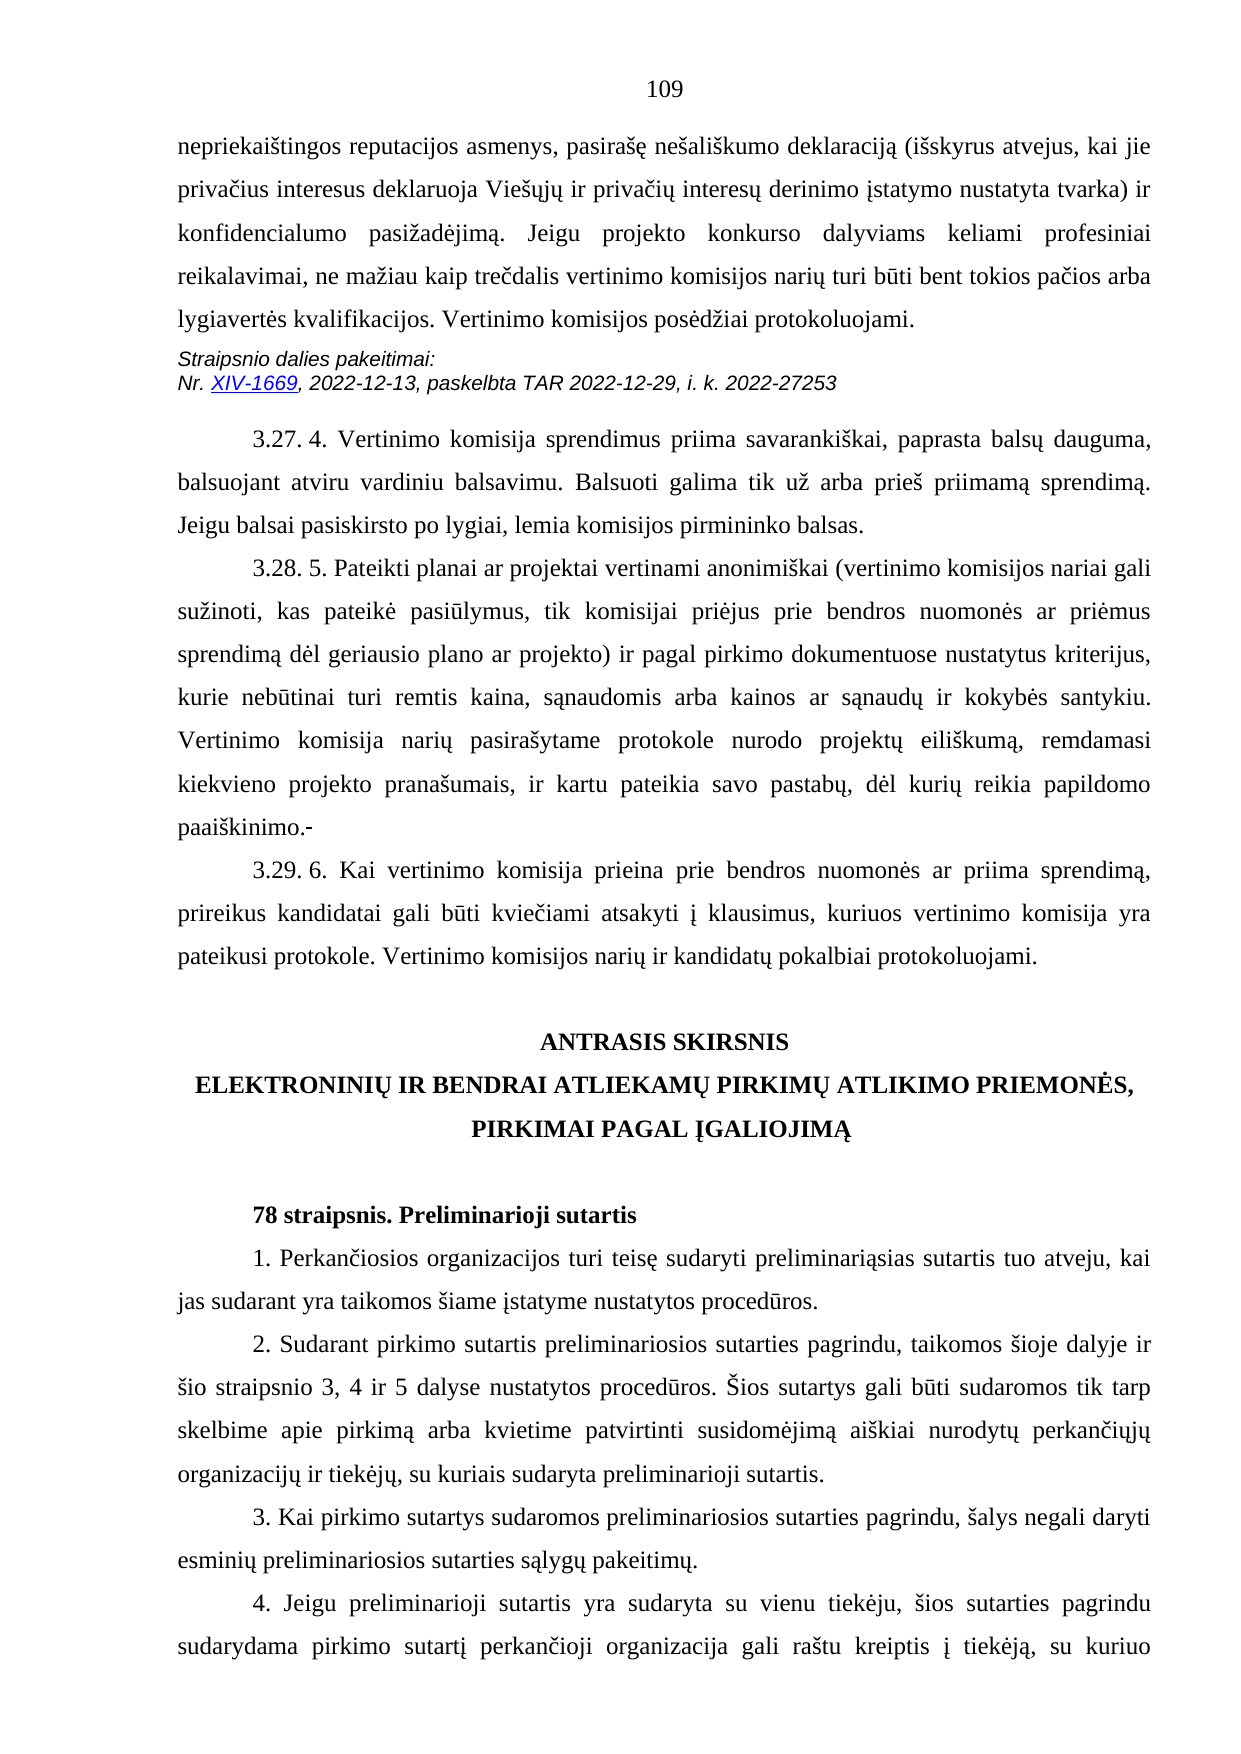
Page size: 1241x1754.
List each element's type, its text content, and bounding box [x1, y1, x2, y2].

text 1. Perkančiosios organizacijos turi teisę sudaryti preliminariąsias sutartis tuo atveju, kai jas sudarant yra taikomos šiame įstatyme nustatytos procedūros. [177, 1243, 1152, 1315]
text Straipsnio dalies pakeitimai: [177, 347, 1152, 371]
text nepriekaištingos reputacijos asmenys, pasirašę nešališkumo deklaraciją (išskyrus atvejus, kai jie privačius interesus deklaruoja Viešųjų ir privačių interesų derinimo įstatymo nustatyta tvarka) ir konfidencialumo pasižadėjimą. Jeigu projekto konkurso dalyviams keliami profesiniai reikalavimai, ne mažiau kaip trečdalis vertinimo komisijos narių turi būti bent tokios pačios arba lygiavertės kvalifikacijos. Vertinimo komisijos posėdžiai protokoluojami. [177, 131, 1152, 333]
text Nr. XIV-1669, 2022-12-13, paskelbta TAR 2022-12-29, i. k. 2022-27253 [177, 371, 1152, 395]
text 78 straipsnis. Preliminarioji sutartis [177, 1200, 1152, 1229]
text 4. Jeigu preliminarioji sutartis yra sudaryta su vienu tiekėju, šios sutarties pagrindu sudarydama pirkimo sutartį perkančioji organizacija gali raštu kreiptis į tiekėją, su kuriuo [177, 1588, 1152, 1660]
text 3. Kai pirkimo sutartys sudaromos preliminariosios sutarties pagrindu, šalys negali daryti esminių preliminariosios sutarties sąlygų pakeitimų. [177, 1502, 1152, 1574]
text 2. Sudarant pirkimo sutartis preliminariosios sutarties pagrindu, taikomos šioje dalyje ir šio straipsnio 3, 4 ir 5 dalyse nustatytos procedūros. Šios sutartys gali būti sudaromos tik tarp skelbime apie pirkimą arba kvietime patvirtinti susidomėjimą aiškiai nurodytų perkančiųjų organizacijų ir tiekėjų, su kuriais sudaryta preliminarioji sutartis. [177, 1329, 1152, 1487]
text ELEKTRONINIŲ IR BENDRAI ATLIEKAMŲ PIRKIMŲ ATLIKIMO PRIEMONĖS, PIRKIMAI PAGAL ĮGALIOJIMĄ [177, 1071, 1152, 1142]
subtitle 4. Vertinimo komisija sprendimus priima savarankiškai, paprasta balsų dauguma, balsuojant atviru vardiniu balsavimu. Balsuoti galima tik už arba prieš priimamą sprendimą. Jeigu balsai pasiskirsto po lygiai, lemia komisijos pirmininko balsas. [177, 424, 1152, 539]
text ANTRASIS SKIRSNIS [177, 1027, 1152, 1056]
subtitle 5. Pateikti planai ar projektai vertinami anonimiškai (vertinimo komisijos nariai gali sužinoti, kas pateikė pasiūlymus, tik komisijai priėjus prie bendros nuomonės ar priėmus sprendimą dėl geriausio plano ar projekto) ir pagal pirkimo dokumentuose nustatytus kriterijus, kurie nebūtinai turi remtis kaina, sąnaudomis arba kainos ar sąnaudų ir kokybės santykiu. Vertinimo komisija narių pasirašytame protokole nurodo projektų eiliškumą, remdamasi kiekvieno projekto pranašumais, ir kartu pateikia savo pastabų, dėl kurių reikia papildomo paaiškinimo. [177, 553, 1152, 841]
subtitle 6. Kai vertinimo komisija prieina prie bendros nuomonės ar priima sprendimą, prireikus kandidatai gali būti kviečiami atsakyti į klausimus, kuriuos vertinimo komisija yra pateikusi protokole. Vertinimo komisijos narių ir kandidatų pokalbiai protokoluojami. [177, 855, 1152, 970]
